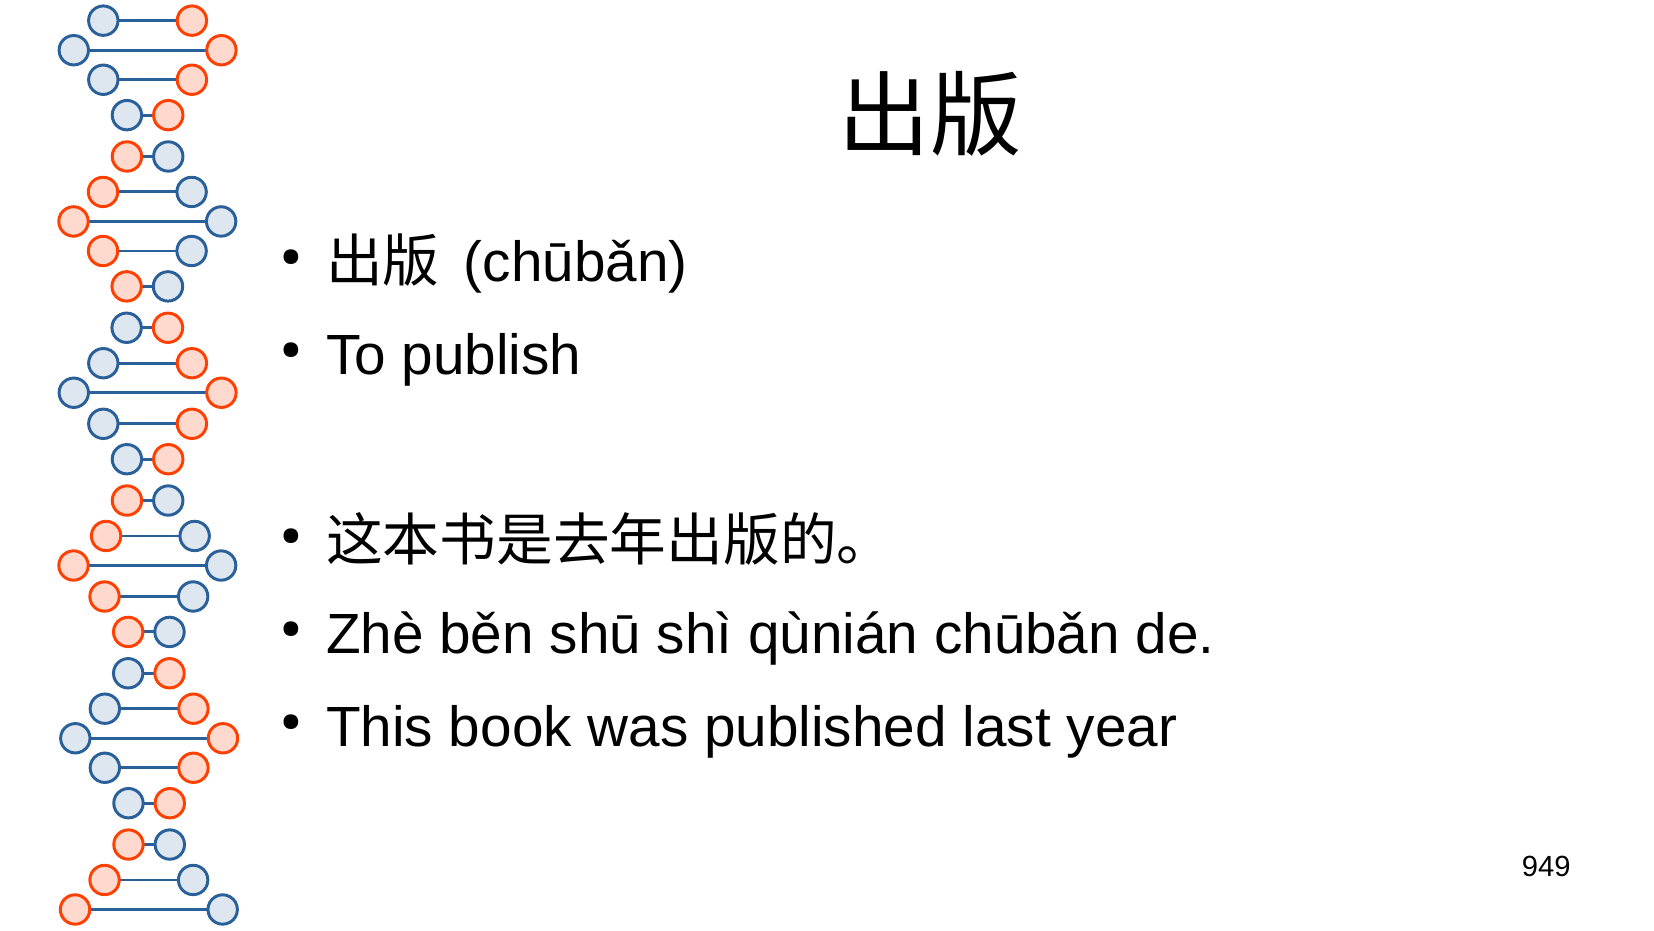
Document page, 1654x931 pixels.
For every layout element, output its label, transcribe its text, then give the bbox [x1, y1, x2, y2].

title 出版 [265, 35, 1595, 189]
list 出版 (chūbǎn) To publish 这本书是去年出版的。 Zhè běn shū shì qùnián chūbǎn de. This book was published last year [265, 224, 1595, 764]
